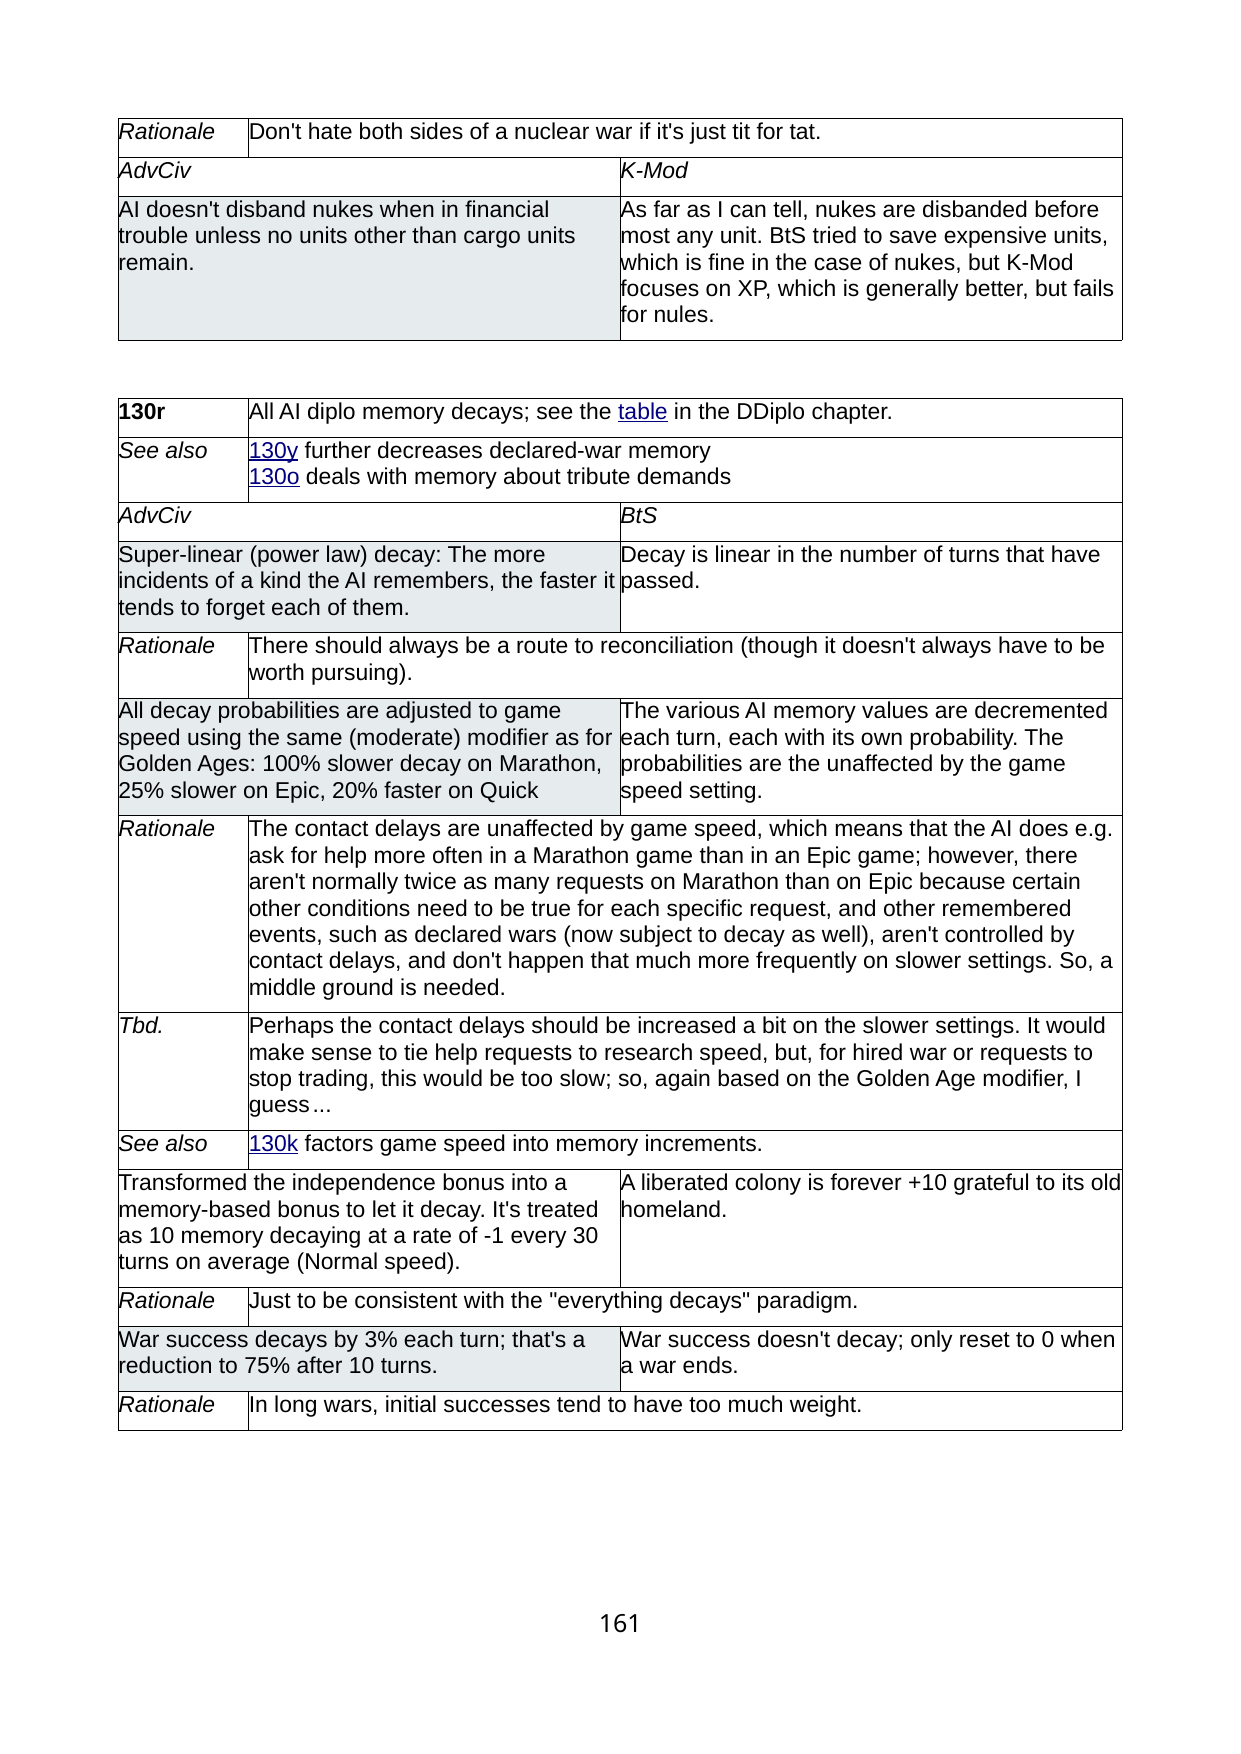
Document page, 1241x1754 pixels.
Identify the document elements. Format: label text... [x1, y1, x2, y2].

table_cell Transformed the independence bonus into a memory-based bonus to let it decay. It's treated as 10 memory decaying at a rate of -1 every 30 turns on average (Normal speed). [119, 1170, 620, 1287]
table_cell BtS [621, 503, 1122, 541]
table_cell AI doesn't disband nukes when in financial trouble unless no units other than cargo units remain. [119, 197, 620, 340]
table_cell Just to be consistent with the "everything decays" paradigm. [249, 1288, 1122, 1326]
table_cell See also [119, 438, 248, 502]
table_cell A liberated colony is forever +10 grateful to its old homeland. [621, 1170, 1122, 1287]
table_cell Don't hate both sides of a nuclear war if it's just tit for tat. [249, 119, 1122, 157]
table_cell War success decays by 3% each turn; that's a reduction to 75% after 10 turns. [119, 1327, 620, 1391]
table_cell War success doesn't decay; only reset to 0 when a war ends. [621, 1327, 1122, 1391]
table_cell AdvCiv [119, 158, 620, 196]
table_cell 130y further decreases declared-war memory 130o deals with memory about tribute demands [249, 438, 1122, 502]
table_cell Rationale [119, 1288, 248, 1326]
table_header 130r [119, 399, 248, 437]
table_cell Decay is linear in the number of turns that have passed. [621, 542, 1122, 632]
table_cell Perhaps the contact delays should be increased a bit on the slower settings. It would make sense to tie help requests to research speed, but, for hired war or requests to stop trading, this would be too slow; so, again based on the Golden Age modifier, I guess ... [249, 1013, 1122, 1130]
table_cell See also [119, 1131, 248, 1169]
table_cell AdvCiv [119, 503, 620, 541]
table_cell There should always be a route to reconciliation (though it doesn't always have to be worth pursuing). [249, 633, 1122, 697]
table_cell 130k factors game speed into memory increments. [249, 1131, 1122, 1169]
table_cell The contact delays are unaffected by game speed, which means that the AI does e.g. ask for help more often in a Marathon game than in an Epic game; however, there aren't normally twice as many requests on Marathon than on Epic because certain other conditions need to be true for each specific request, and other remembered events, such as declared wars (now subject to decay as well), aren't controlled by contact delays, and don't happen that much more frequently on slower settings. So, a middle ground is needed. [249, 816, 1122, 1012]
table_cell The various AI memory values are decremented each turn, each with its own probability. The probabilities are the unaffected by the game speed setting. [621, 699, 1122, 815]
table_cell Rationale [119, 119, 248, 157]
table_cell K-Mod [621, 158, 1122, 196]
table_cell Rationale [119, 1392, 248, 1430]
table_cell Tbd. [119, 1013, 248, 1130]
table_cell Rationale [119, 633, 248, 697]
table_header All AI diplo memory decays; see the table in the DDiplo chapter. [249, 399, 1122, 437]
table_cell Rationale [119, 816, 248, 1012]
table_cell All decay probabilities are adjusted to game speed using the same (moderate) modifier as for Golden Ages: 100% slower decay on Marathon, 25% slower on Epic, 20% faster on Quick [119, 699, 620, 815]
table_cell As far as I can tell, nukes are disbanded before most any unit. BtS tried to save expensive units, which is fine in the case of nukes, but K-Mod focuses on XP, which is generally better, but fails for nules. [621, 197, 1122, 340]
table_cell In long wars, initial successes tend to have too much weight. [249, 1392, 1122, 1430]
table_cell Super-linear (power law) decay: The more incidents of a kind the AI remembers, the faster it tends to forget each of them. [119, 542, 620, 632]
